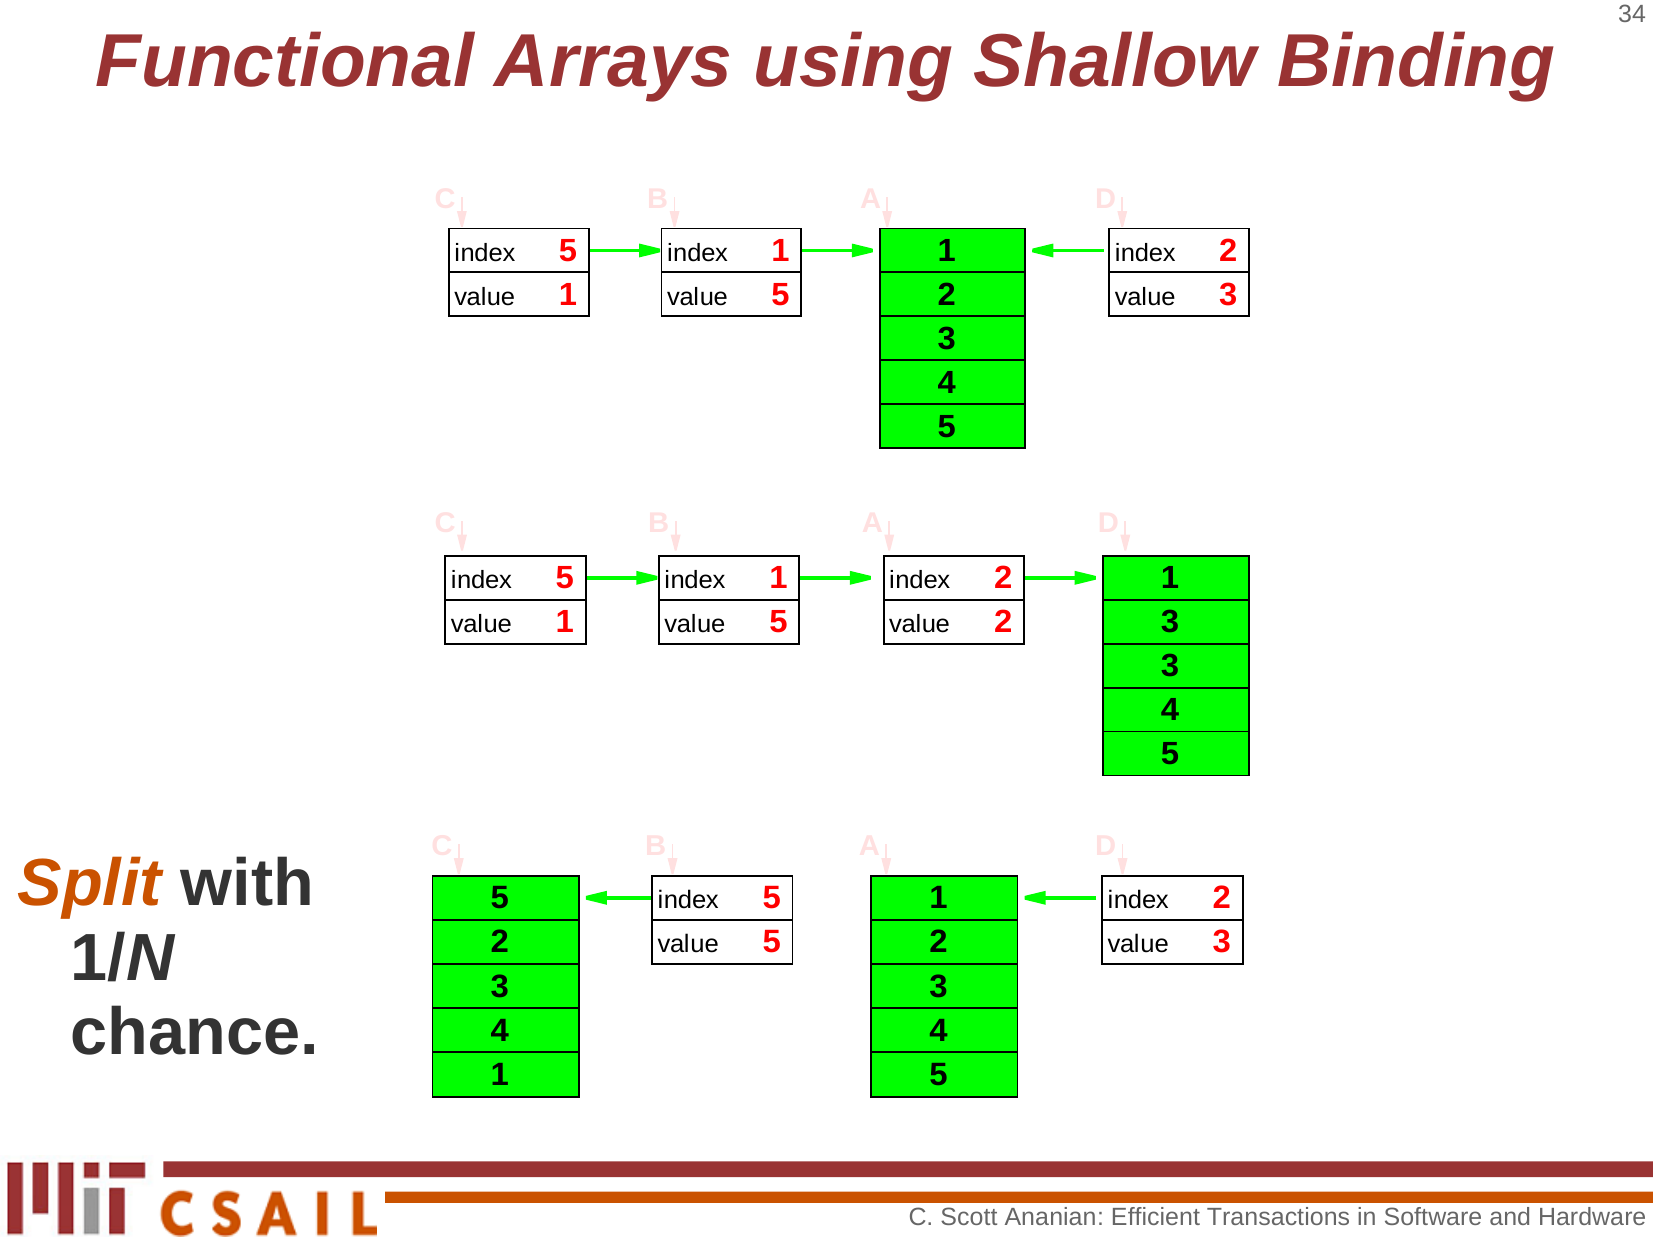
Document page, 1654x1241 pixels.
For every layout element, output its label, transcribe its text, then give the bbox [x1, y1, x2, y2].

list Split with 1/N chance. [0, 844, 384, 1133]
picture [0, 1155, 377, 1237]
title Functional Arrays using Shallow Binding [0, 0, 1653, 121]
picture [421, 175, 1278, 476]
picture [421, 498, 1278, 804]
picture [415, 821, 1272, 1125]
